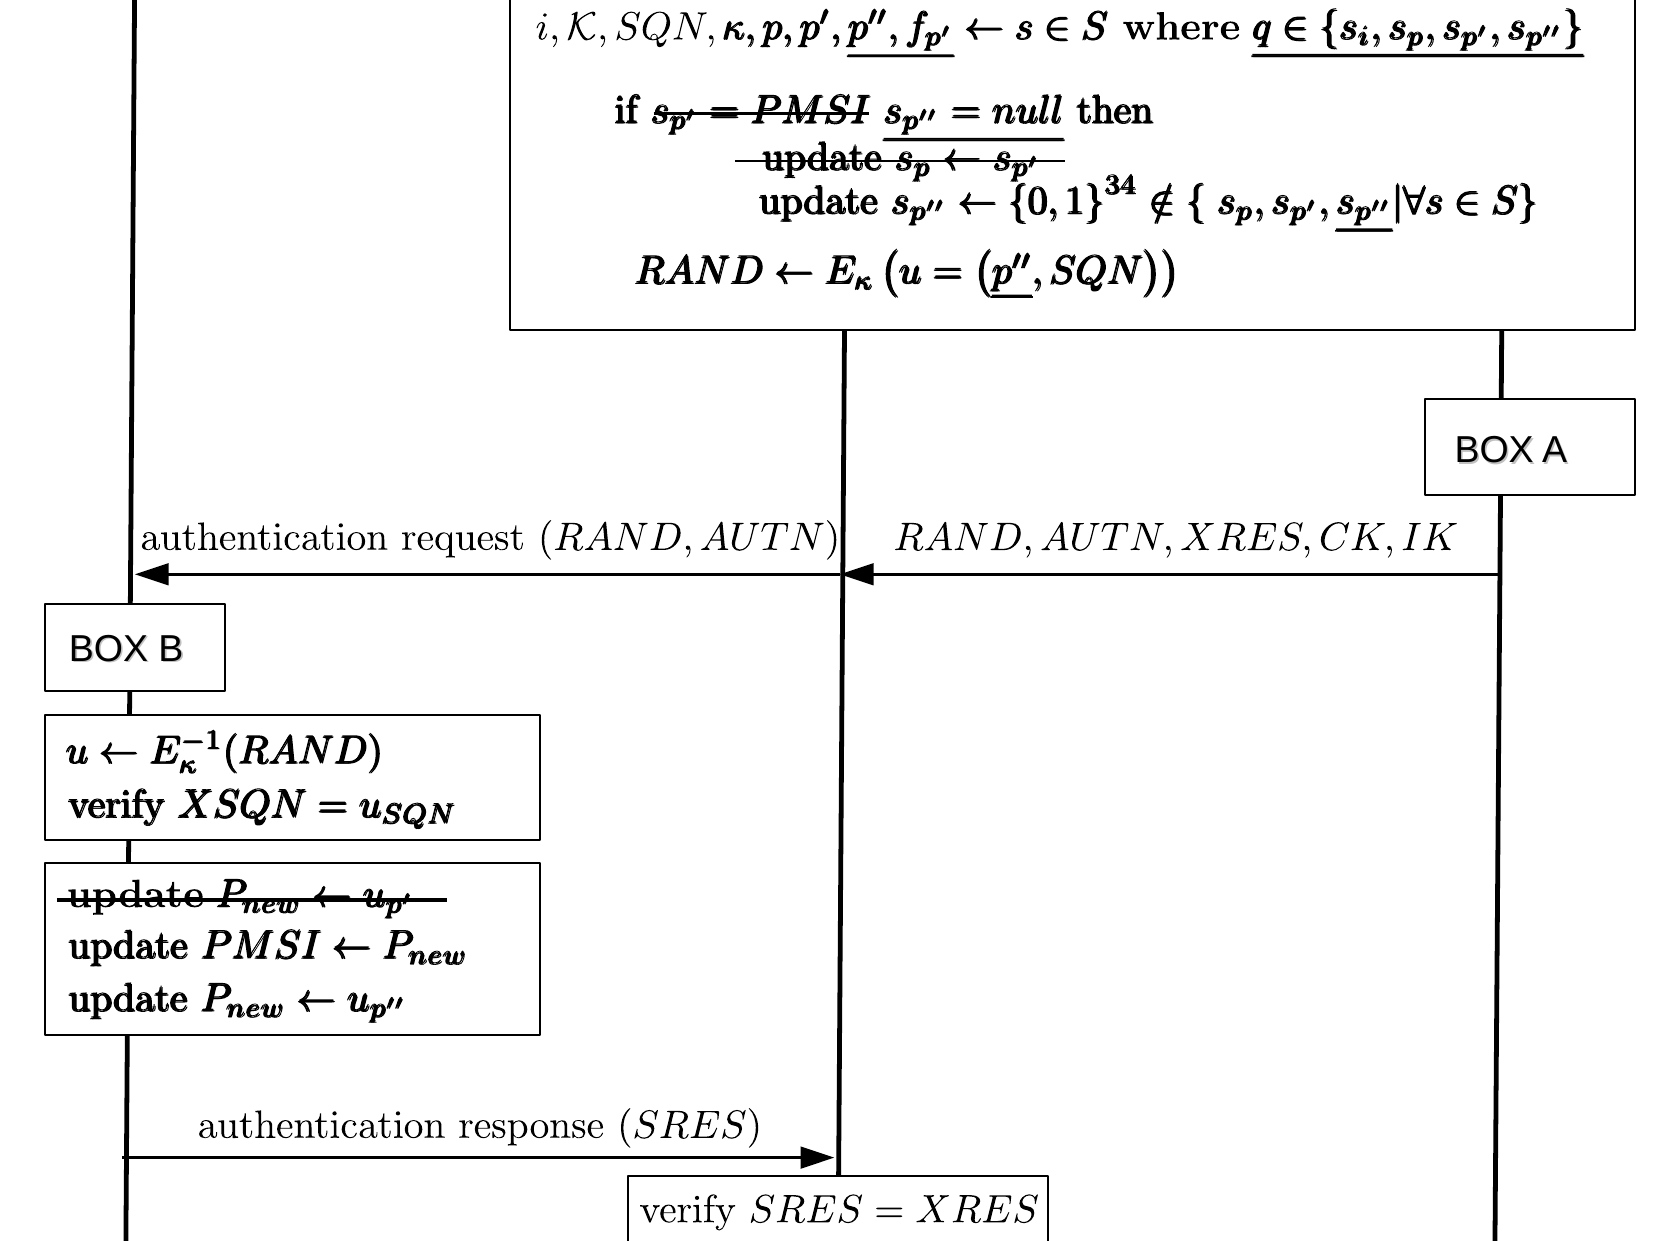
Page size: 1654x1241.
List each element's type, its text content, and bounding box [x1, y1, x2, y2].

text_box [45, 714, 541, 841]
text_box BOX B [54, 619, 211, 677]
text_box BOX A [1439, 421, 1588, 479]
text_box [1425, 398, 1636, 496]
text_box [140, 520, 841, 560]
text_box [197, 1108, 762, 1148]
text_box [627, 1176, 1048, 1241]
text_box [893, 521, 1458, 558]
text_box [45, 862, 541, 1036]
text_box [510, 0, 1636, 331]
text_box [45, 604, 226, 692]
